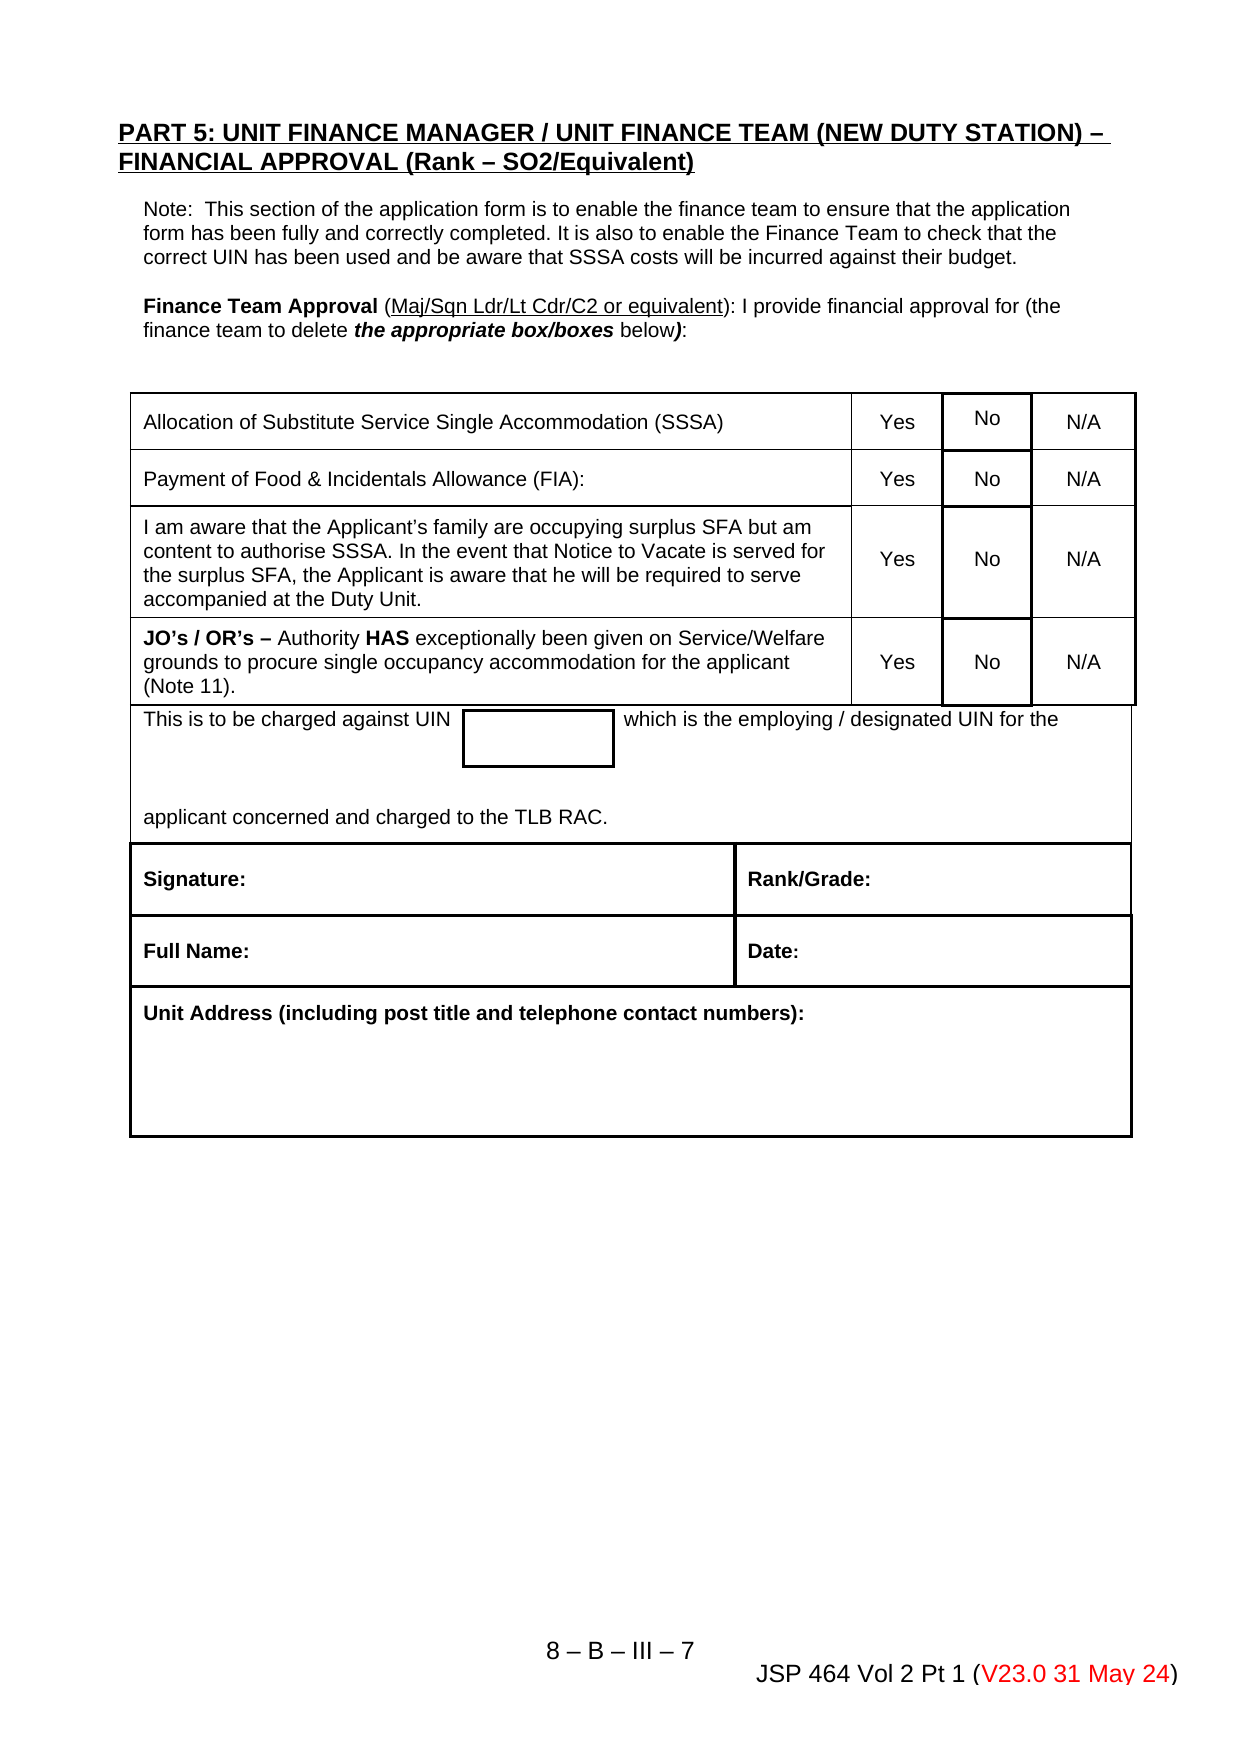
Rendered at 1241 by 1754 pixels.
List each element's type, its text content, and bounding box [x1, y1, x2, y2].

table_cell Unit Address (including post title and telephone contact numbers): [132, 988, 1130, 1135]
table_cell JO’s / OR’s – Authority HAS exceptionally been given on Service/Welfare grounds to procure single occupancy accommodation for the applicant (Note 11). [131, 618, 851, 704]
table_cell No [944, 395, 1030, 448]
table_cell No [944, 508, 1030, 617]
table_cell N/A [1033, 394, 1134, 448]
table_cell Signature: [132, 845, 733, 913]
table_header Note: This section of the application form is to enable the finance team to ensure that the application form has been fully and correctly completed. It is also to enable the Finance Team to check that the correct UIN has been used and be aware that SSSA costs will be incurred against their budget. [131, 197, 1131, 282]
table_cell I am aware that the Applicant’s family are occupying surplus SFA but am content to authorise SSSA. In the event that Notice to Vacate is served for the surplus SFA, the Applicant is aware that he will be required to serve accompanied at the Duty Unit. [131, 507, 851, 617]
table_cell N/A [1033, 506, 1134, 617]
table_cell Yes [852, 394, 941, 448]
table_cell Rank/Grade: [737, 845, 1130, 913]
table_cell [1131, 282, 1135, 392]
table_cell Allocation of Substitute Service Single Accommodation (SSSA) [131, 394, 851, 448]
table_header [1131, 197, 1135, 282]
text PART 5: UNIT FINANCE MANAGER / UNIT FINANCE TEAM (NEW DUTY STATION) – FINANCIAL APPROVAL (Rank – SO2/Equivalent) [118, 118, 1124, 176]
table_cell This is to be charged against UIN which is the employing / designated UIN for the applicant concerned and charged to the TLB RAC. [131, 706, 1131, 842]
table_cell Full Name: [132, 917, 733, 985]
table_cell N/A [1033, 450, 1134, 505]
table_cell No [944, 620, 1030, 704]
table_cell Yes [852, 618, 941, 704]
table_cell No [944, 452, 1030, 505]
table_cell Payment of Food & Incidentals Allowance (FIA): [131, 450, 851, 505]
table_cell Date: [737, 917, 1130, 985]
table_cell Yes [852, 506, 941, 617]
table_cell Yes [852, 450, 941, 505]
table_cell N/A [1033, 618, 1134, 704]
table_cell Finance Team Approval (Maj/Sqn Ldr/Lt Cdr/C2 or equivalent): I provide financial approval for (the finance team to delete the appropriate box/boxes below): [131, 282, 1131, 392]
